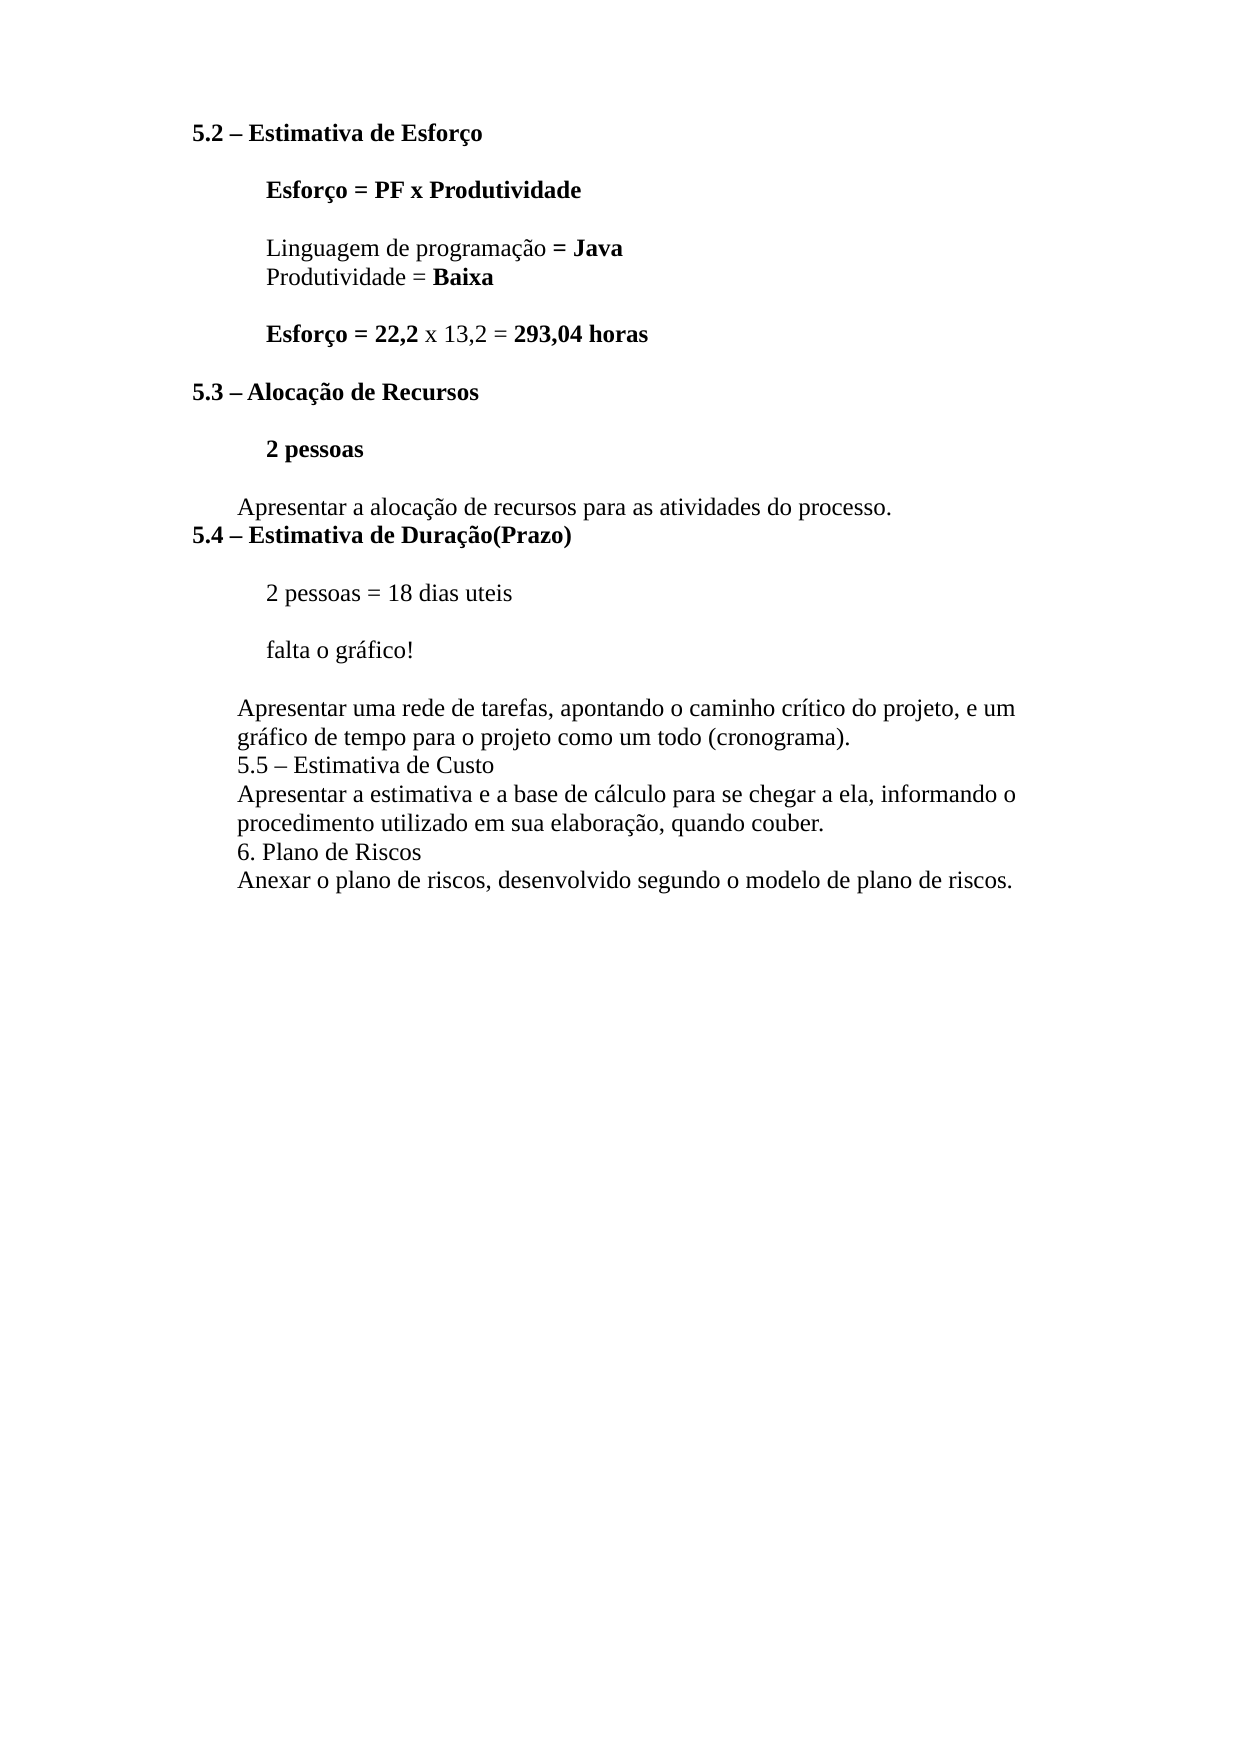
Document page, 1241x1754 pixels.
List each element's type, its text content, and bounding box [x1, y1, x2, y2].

text Anexar o plano de riscos, desenvolvido segundo o modelo de plano de riscos. [118, 866, 1122, 894]
text Esforço = 22,2 x 13,2 = 293,04 horas [118, 319, 1122, 348]
text Esforço = PF x Produtividade [118, 176, 1122, 204]
text Apresentar a alocação de recursos para as atividades do processo. [118, 492, 1122, 521]
text 5.2 – Estimativa de Esforço [118, 118, 1122, 147]
text 5.5 – Estimativa de Custo [118, 751, 1122, 779]
text 2 pessoas [118, 434, 1122, 463]
text Linguagem de programação = Java [118, 233, 1122, 262]
text Produtividade = Baixa [118, 262, 1122, 291]
text gráfico de tempo para o projeto como um todo (cronograma). [118, 722, 1122, 751]
text 6. Plano de Riscos [118, 837, 1122, 866]
text procedimento utilizado em sua elaboração, quando couber. [118, 808, 1122, 837]
text falta o gráfico! [118, 636, 1122, 664]
text 5.4 – Estimativa de Duração(Prazo) [118, 521, 1122, 549]
text Apresentar uma rede de tarefas, apontando o caminho crítico do projeto, e um [118, 693, 1122, 722]
text Apresentar a estimativa e a base de cálculo para se chegar a ela, informando o [118, 779, 1122, 808]
text 5.3 – Alocação de Recursos [118, 377, 1122, 406]
text 2 pessoas = 18 dias uteis [118, 578, 1122, 607]
